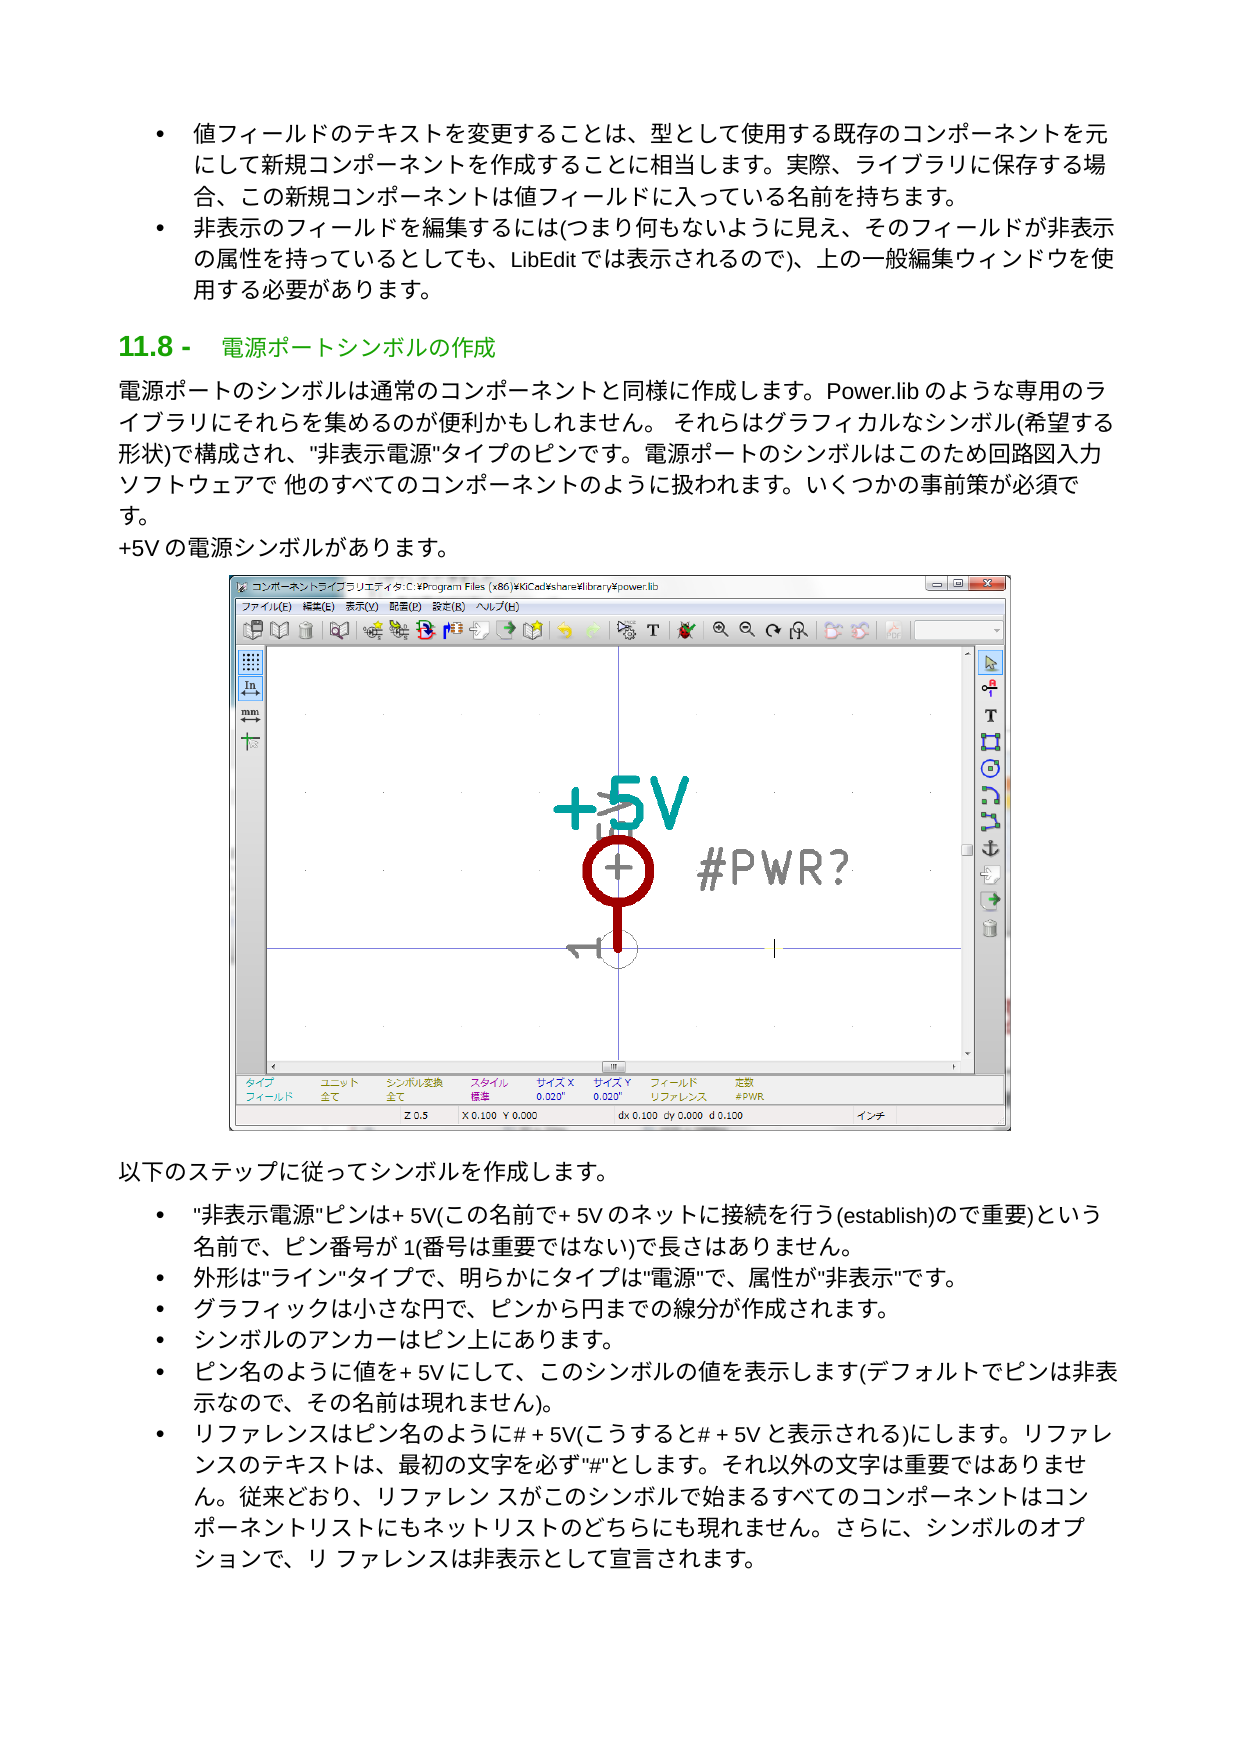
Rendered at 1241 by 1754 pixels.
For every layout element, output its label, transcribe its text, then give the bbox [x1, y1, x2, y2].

list シンボルのアンカーはピン上にあります。 [156, 1324, 1122, 1356]
subtitle 電源ポートシンボルの作成 [118, 329, 1122, 363]
list 非表示のフィールドを編集するには(つまり何もないように見え、そのフィールドが非表示の属性を持っているとしても、LibEditでは表示されるので)、上の一般編集ウィンドウを使用する必要があります。 [156, 212, 1122, 306]
list 値フィールドのテキストを変更することは、型として使用する既存のコンポーネントを元にして新規コンポーネントを作成することに相当します。実際、ライブラリに保存する場合、この新規コンポーネントは値フィールドに入っている名前を持ちます。 [156, 118, 1122, 212]
text 以下のステップに従ってシンボルを作成します。 [118, 1131, 1122, 1187]
list "非表示電源"ピンは+ 5V(この名前で+ 5Vのネットに接続を行う(establish)ので重要)という名前で、ピン番号が1(番号は重要ではない)で長さはありません。 [156, 1199, 1122, 1262]
picture [229, 575, 1011, 1131]
list リファレンスはピン名のように# + 5V(こうすると# + 5Vと表示される)にします。リファレンスのテキストは、最初の文字を必ず"#"とします。それ以外の文字は重要ではありません。従来どおり、リファレン スがこのシンボルで始まるすべてのコンポーネントはコンポーネントリストにもネットリストのどちらにも現れません。さらに、シンボルのオプションで、リ ファレンスは非表示として宣言されます。 [156, 1418, 1122, 1574]
list グラフィックは小さな円で、ピンから円までの線分が作成されます。 [156, 1293, 1122, 1324]
list ピン名のように値を+ 5Vにして、このシンボルの値を表示します(デフォルトでピンは非表示なので、その名前は現れません)。 [156, 1356, 1122, 1418]
text 電源ポートのシンボルは通常のコンポーネントと同様に作成します。Power.libのような専用のライブラリにそれらを集めるのが便利かもしれません。 それらはグラフィカルなシンボル(希望する形状)で構成され、"非表示電源"タイプのピンです。電源ポートのシンボルはこのため回路図入力ソフトウェアで 他のすべてのコンポーネントのように扱われます。いくつかの事前策が必須です。 +5Vの電源シンボルがあります。 [118, 375, 1122, 563]
list 外形は"ライン"タイプで、明らかにタイプは"電源"で、属性が"非表示"です。 [156, 1262, 1122, 1293]
